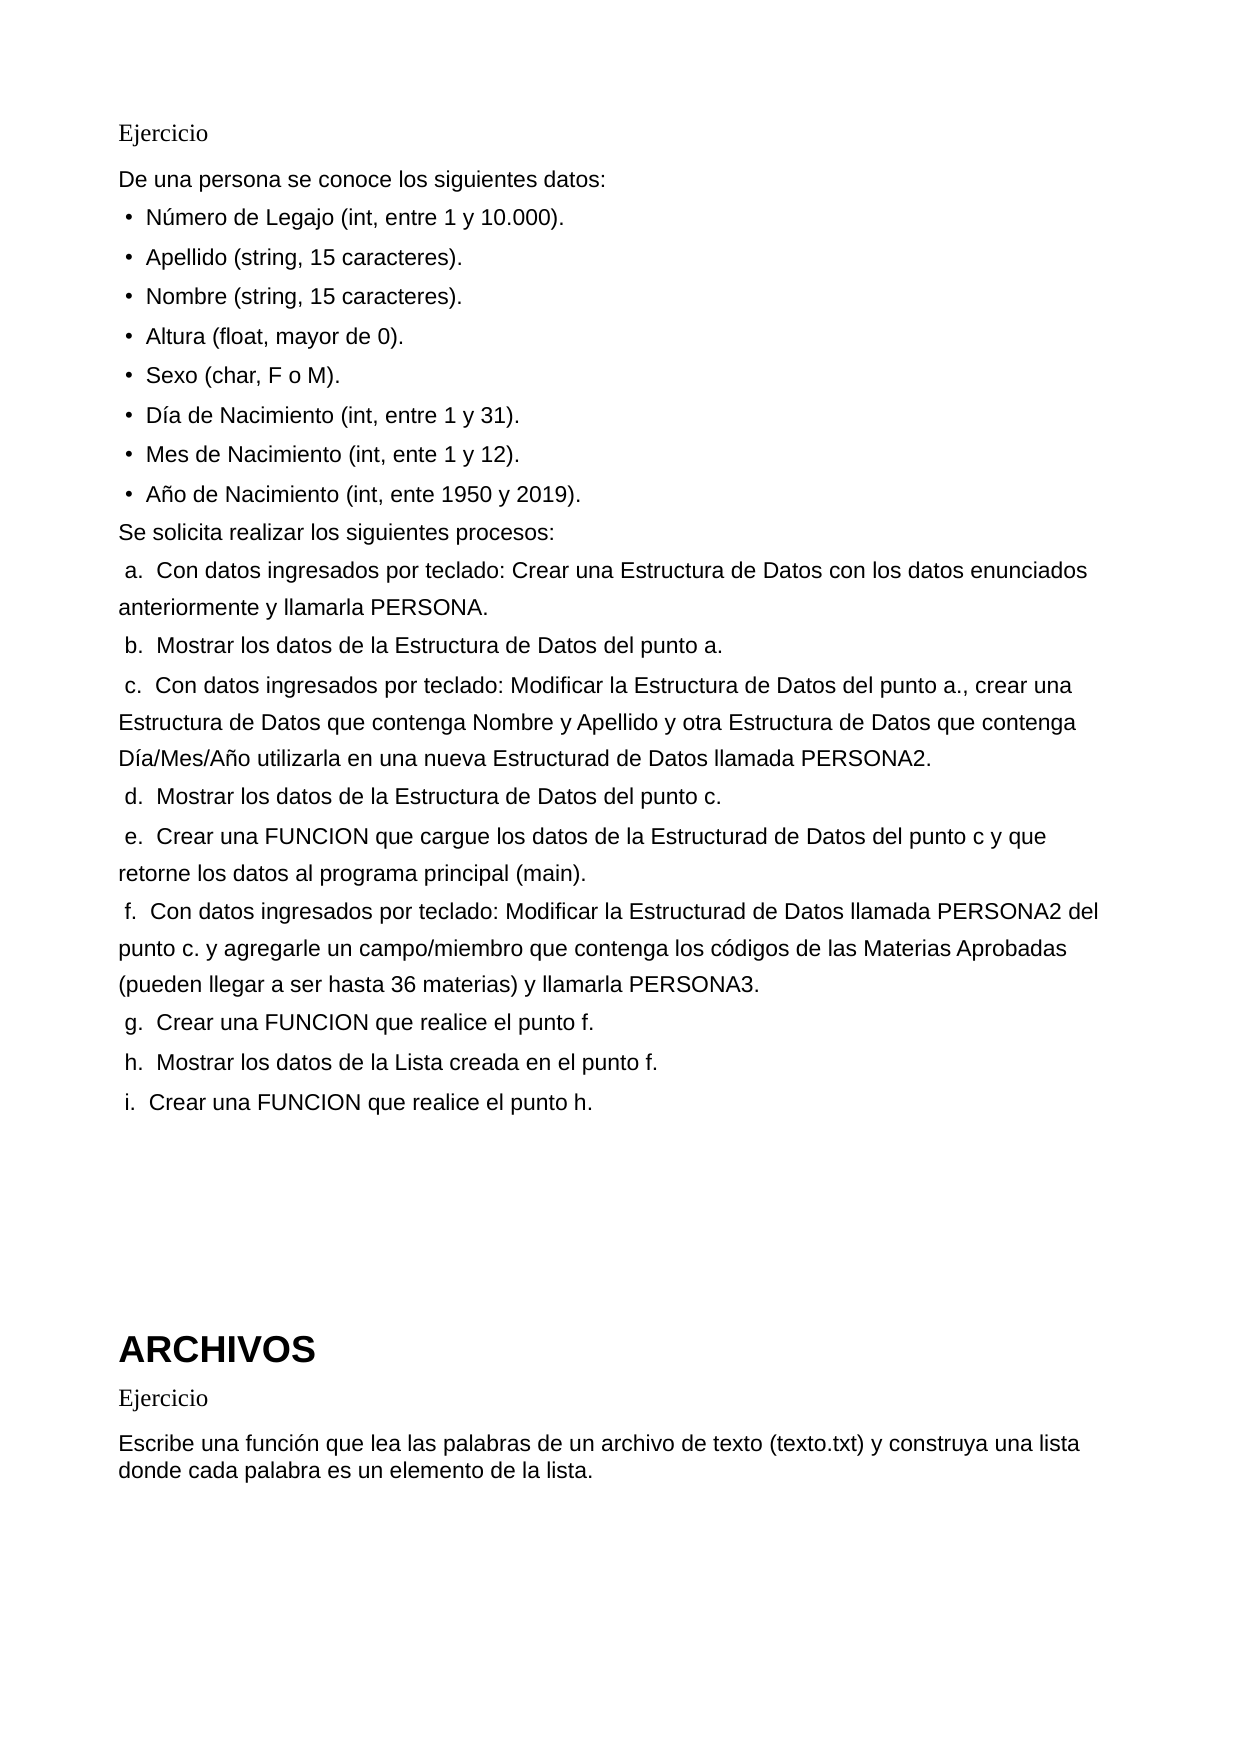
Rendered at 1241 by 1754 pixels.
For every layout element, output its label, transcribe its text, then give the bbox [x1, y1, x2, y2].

text c. Con datos ingresados por teclado: Modificar la Estructura de Datos del punto a., crear una Estructura de Datos que contenga Nombre y Apellido y otra Estructura de Datos que contenga Día/Mes/Año utilizarla en una nueva Estructurad de Datos llamada PERSONA2. [118, 670, 1122, 771]
text • Número de Legajo (int, entre 1 y 10.000). [118, 202, 1122, 231]
text g. Crear una FUNCION que realice el punto f. [118, 1007, 1122, 1036]
text Se solicita realizar los siguientes procesos: [118, 519, 1122, 545]
text Ejercicio [118, 118, 1122, 147]
text f. Con datos ingresados por teclado: Modificar la Estructurad de Datos llamada PERSONA2 del punto c. y agregarle un campo/miembro que contenga los códigos de las Materias Aprobadas (pueden llegar a ser hasta 36 materias) y llamarla PERSONA3. [118, 896, 1122, 997]
text • Sexo (char, F o M). [118, 360, 1122, 389]
text • Día de Nacimiento (int, entre 1 y 31). [118, 400, 1122, 429]
text Ejercicio [118, 1383, 1122, 1411]
text • Apellido (string, 15 caracteres). [118, 242, 1122, 270]
subtitle ARCHIVOS [118, 1327, 1122, 1370]
text De una persona se conoce los siguientes datos: [118, 166, 1122, 192]
text b. Mostrar los datos de la Estructura de Datos del punto a. [118, 630, 1122, 659]
text • Altura (float, mayor de 0). [118, 321, 1122, 349]
text h. Mostrar los datos de la Lista creada en el punto f. [118, 1047, 1122, 1076]
text d. Mostrar los datos de la Estructura de Datos del punto c. [118, 781, 1122, 810]
text i. Crear una FUNCION que realice el punto h. [118, 1087, 1122, 1115]
text a. Con datos ingresados por teclado: Crear una Estructura de Datos con los datos enunciados anteriormente y llamarla PERSONA. [118, 555, 1122, 620]
text e. Crear una FUNCION que cargue los datos de la Estructurad de Datos del punto c y que retorne los datos al programa principal (main). [118, 821, 1122, 886]
text • Año de Nacimiento (int, ente 1950 y 2019). [118, 479, 1122, 508]
text Escribe una función que lea las palabras de un archivo de texto (texto.txt) y construya una lista donde cada palabra es un elemento de la lista. [118, 1430, 1122, 1483]
text • Nombre (string, 15 caracteres). [118, 281, 1122, 310]
text • Mes de Nacimiento (int, ente 1 y 12). [118, 439, 1122, 468]
